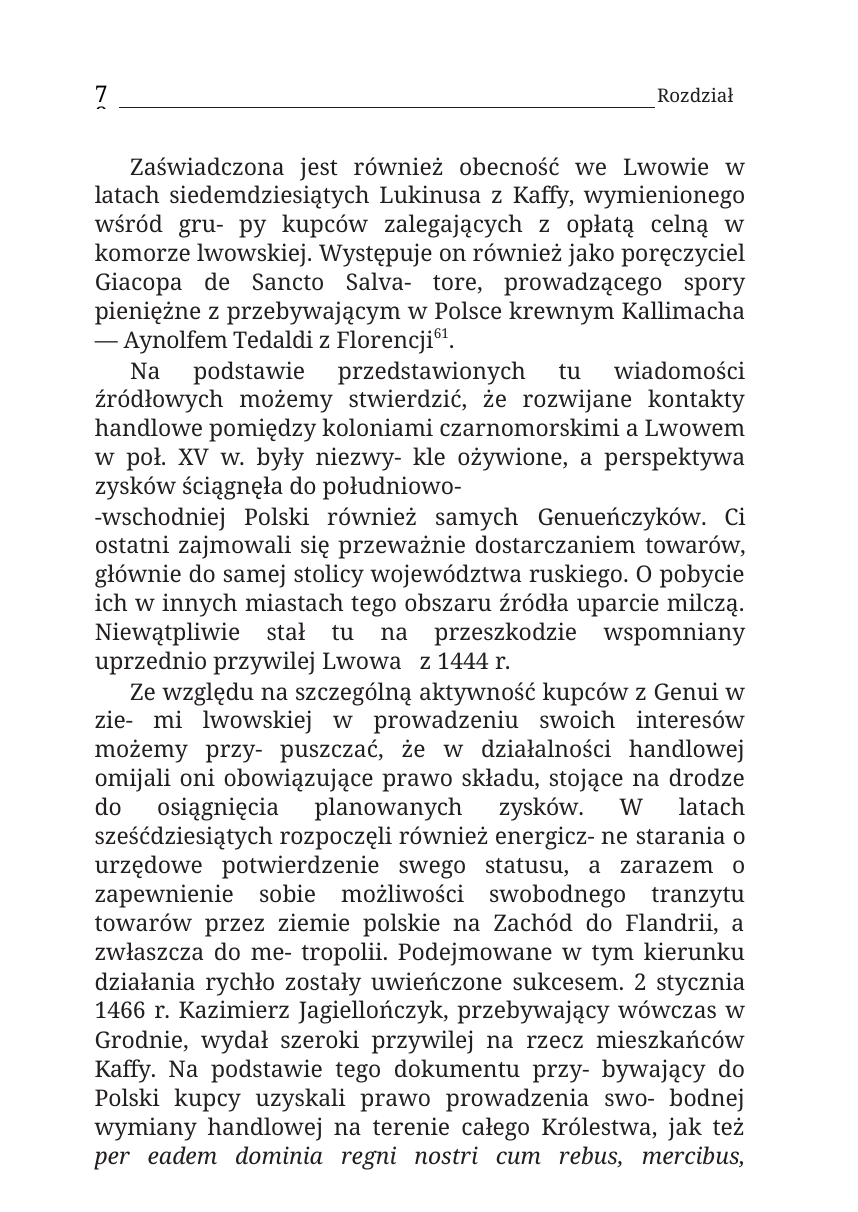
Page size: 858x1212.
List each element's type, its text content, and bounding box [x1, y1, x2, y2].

text Zaświadczona jest również obecność we Lwowie w latach siedemdziesiątych Lukinusa z Kaffy, wymienionego wśród gru- py kupców zalegających z opłatą celną w komorze lwowskiej. Występuje on również jako poręczyciel Giacopa de Sancto Salva- tore, prowadzącego spory pieniężne z przebywającym w Polsce krewnym Kallimacha — Aynolfem Tedaldi z Florencji61. [94, 152, 745, 356]
text -wschodniej Polski również samych Genueńczyków. Ci ostatni zajmowali się przeważnie dostarczaniem towarów, głównie do samej stolicy województwa ruskiego. O pobycie ich w innych miastach tego obszaru źródła uparcie milczą. Niewątpliwie stał tu na przeszkodzie wspomniany uprzednio przywilej Lwowa z 1444 r. [94, 502, 746, 676]
text Ze względu na szczególną aktywność kupców z Genui w zie- mi lwowskiej w prowadzeniu swoich interesów możemy przy- puszczać, że w działalności handlowej omijali oni obowiązujące prawo składu, stojące na drodze do osiągnięcia planowanych zysków. W latach sześćdziesiątych rozpoczęli również energicz- ne starania o urzędowe potwierdzenie swego statusu, a zarazem o zapewnienie sobie możliwości swobodnego tranzytu towarów przez ziemie polskie na Zachód do Flandrii, a zwłaszcza do me- tropolii. Podejmowane w tym kierunku działania rychło zostały uwieńczone sukcesem. 2 stycznia 1466 r. Kazimierz Jagiellończyk, przebywający wówczas w Grodnie, wydał szeroki przywilej na rzecz mieszkańców Kaffy. Na podstawie tego dokumentu przy- bywający do Polski kupcy uzyskali prawo prowadzenia swo- bodnej wymiany handlowej na terenie całego Królestwa, jak też per eadem dominia regni nostri cum rebus, mercibus, [94, 677, 746, 1171]
text Na podstawie przedstawionych tu wiadomości źródłowych możemy stwierdzić, że rozwijane kontakty handlowe pomiędzy koloniami czarnomorskimi a Lwowem w poł. XV w. były niezwy- kle ożywione, a perspektywa zysków ściągnęła do południowo- [94, 356, 745, 501]
